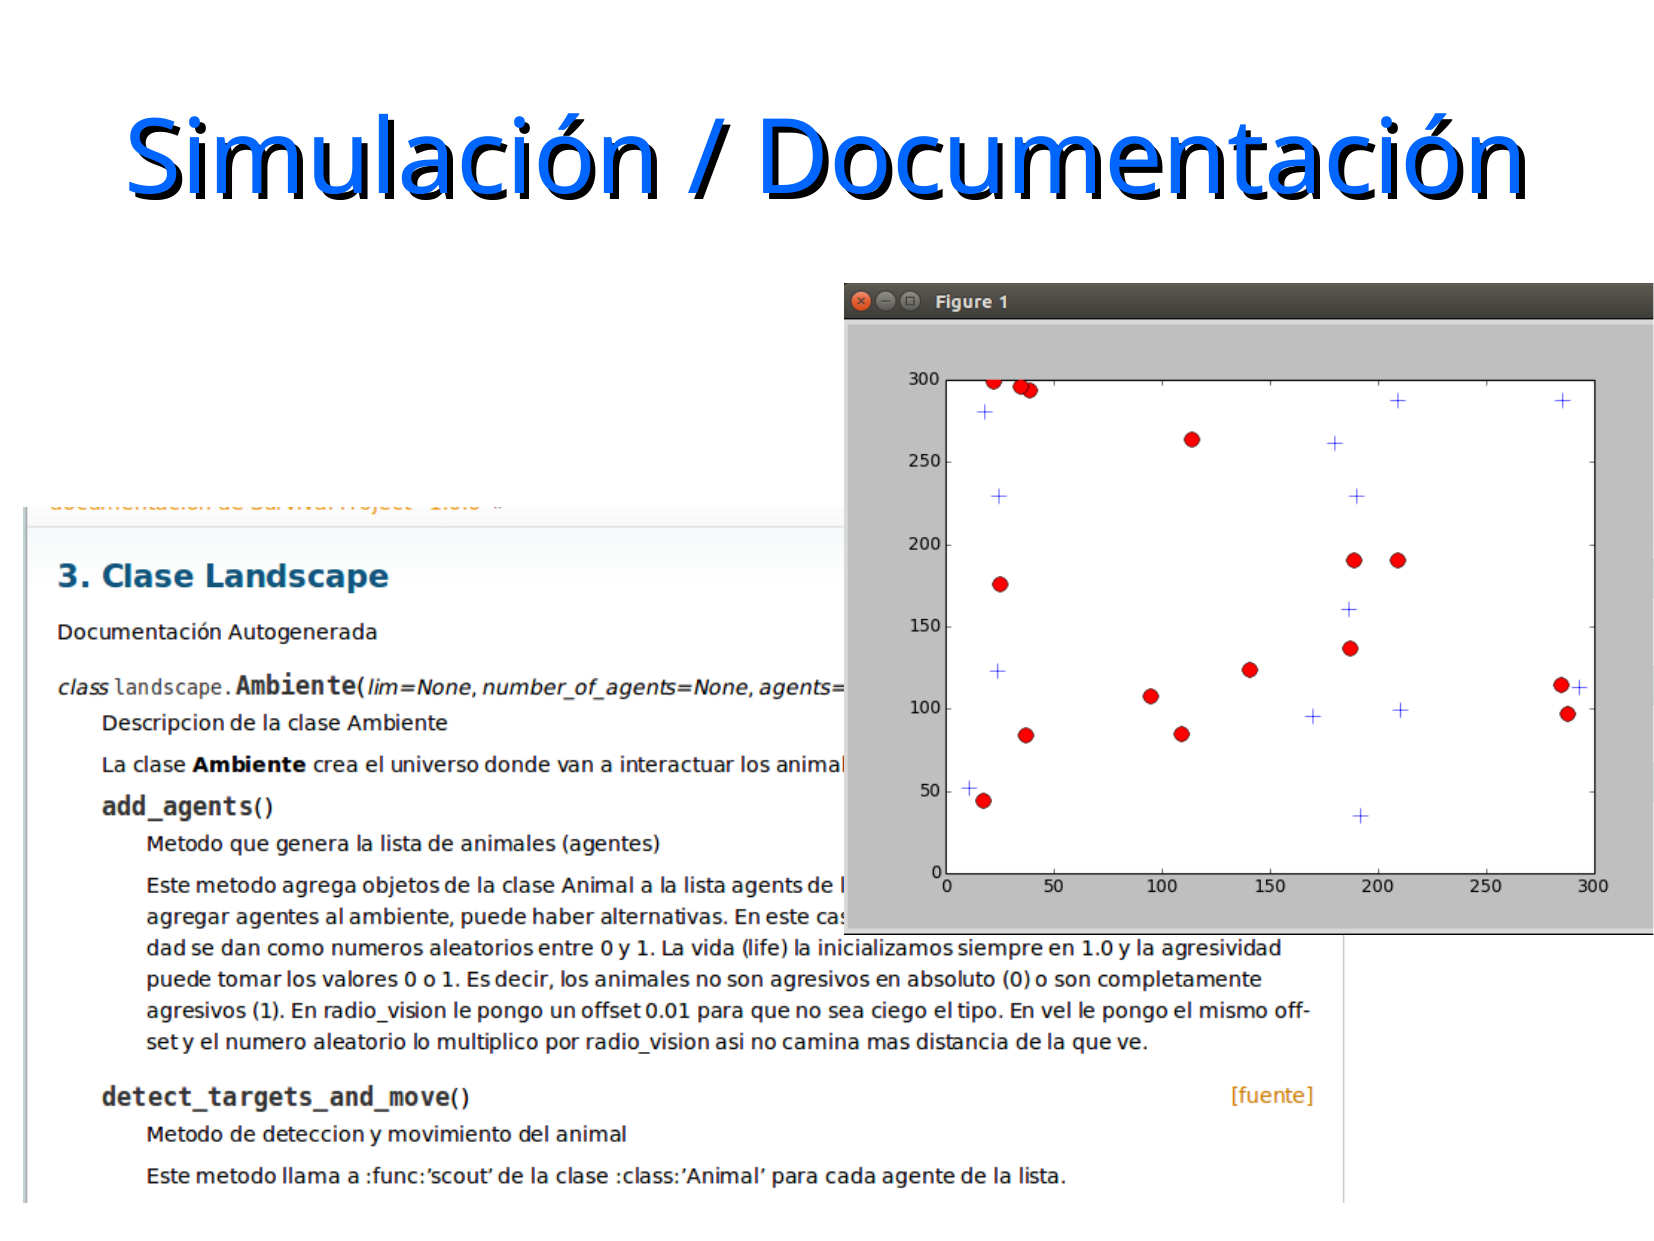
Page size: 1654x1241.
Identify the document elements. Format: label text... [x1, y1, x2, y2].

picture [23, 283, 1654, 1203]
title Simulación / Documentación [82, 49, 1571, 257]
